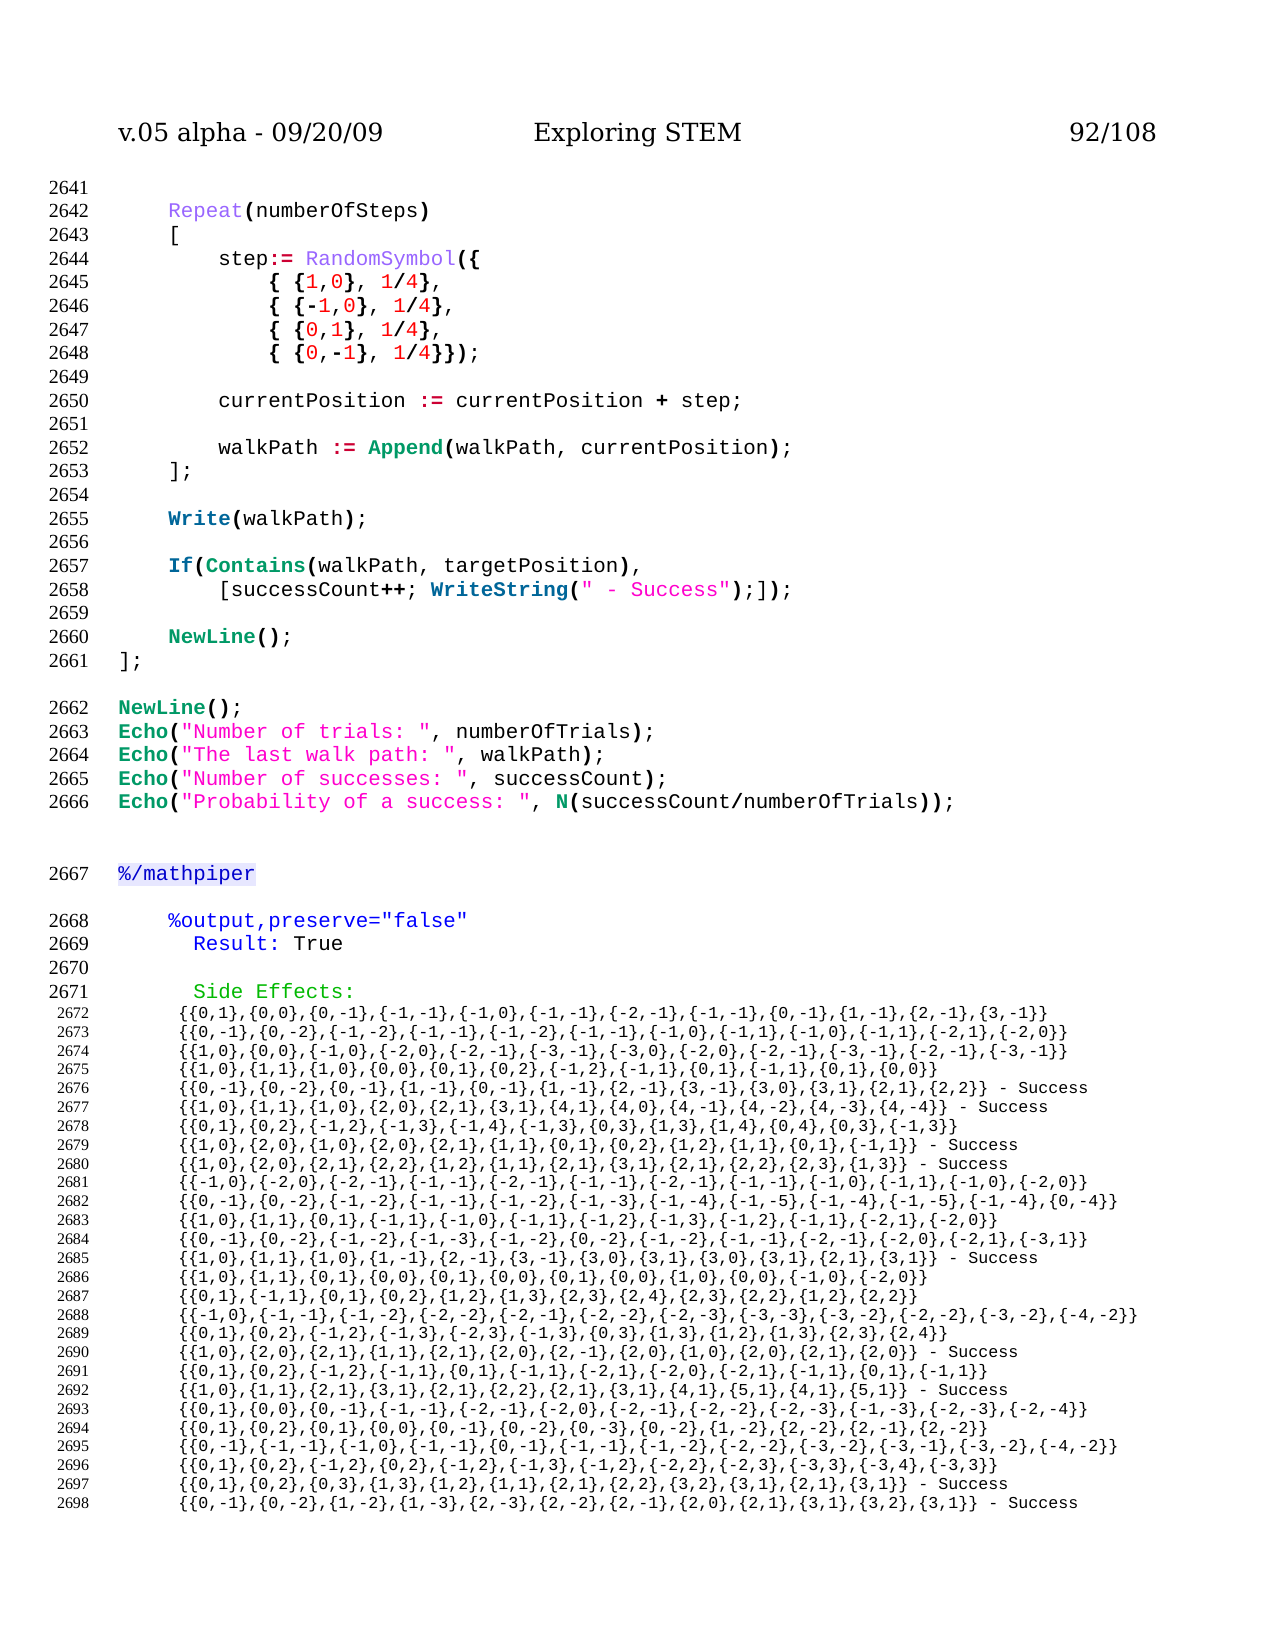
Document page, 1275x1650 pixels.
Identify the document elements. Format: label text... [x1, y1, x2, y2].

text {{0,-1},{0,-2},{-1,-2},{-1,-3},{-1,-2},{0,-2},{-1,-2},{-1,-1},{-2,-1},{-2,0},{-2,1},{-3,1}} [118, 1231, 1157, 1249]
text currentPosition := currentPosition + step; [118, 389, 1157, 413]
text walkPath := Append(walkPath, currentPosition); [118, 437, 1157, 461]
text Echo("The last walk path: ", walkPath); [118, 744, 1157, 768]
text step:= RandomSymbol({ [118, 248, 1157, 271]
text {{1,0},{1,1},{1,0},{2,0},{2,1},{3,1},{4,1},{4,0},{4,-1},{4,-2},{4,-3},{4,-4}} - Success [118, 1099, 1157, 1117]
text {{0,1},{0,2},{-1,2},{0,2},{-1,2},{-1,3},{-1,2},{-2,2},{-2,3},{-3,3},{-3,4},{-3,3}} [118, 1457, 1157, 1476]
text {{0,1},{0,0},{0,-1},{-1,-1},{-2,-1},{-2,0},{-2,-1},{-2,-2},{-2,-3},{-1,-3},{-2,-3},{-2,-4}} [118, 1400, 1157, 1419]
text {{1,0},{2,0},{1,0},{2,0},{2,1},{1,1},{0,1},{0,2},{1,2},{1,1},{0,1},{-1,1}} - Success [118, 1136, 1157, 1155]
text {{0,1},{-1,1},{0,1},{0,2},{1,2},{1,3},{2,3},{2,4},{2,3},{2,2},{1,2},{2,2}} [118, 1287, 1157, 1306]
text {{1,0},{1,1},{1,0},{0,0},{0,1},{0,2},{-1,2},{-1,1},{0,1},{-1,1},{0,1},{0,0}} [118, 1061, 1157, 1080]
text {{0,1},{0,2},{0,1},{0,0},{0,-1},{0,-2},{0,-3},{0,-2},{1,-2},{2,-2},{2,-1},{2,-2}} [118, 1419, 1157, 1438]
text Echo("Number of successes: ", successCount); [118, 768, 1157, 792]
text { {-1,0}, 1/4}, [118, 295, 1157, 319]
text {{1,0},{2,0},{2,1},{1,1},{2,1},{2,0},{2,-1},{2,0},{1,0},{2,0},{2,1},{2,0}} - Success [118, 1344, 1157, 1363]
text %/mathpiper [118, 862, 1157, 886]
text {{0,-1},{0,-2},{0,-1},{1,-1},{0,-1},{1,-1},{2,-1},{3,-1},{3,0},{3,1},{2,1},{2,2}} - Success [118, 1080, 1157, 1099]
text {{1,0},{2,0},{2,1},{2,2},{1,2},{1,1},{2,1},{3,1},{2,1},{2,2},{2,3},{1,3}} - Success [118, 1155, 1157, 1174]
text {{0,1},{0,0},{0,-1},{-1,-1},{-1,0},{-1,-1},{-2,-1},{-1,-1},{0,-1},{1,-1},{2,-1},{3,-1}} [118, 1004, 1157, 1023]
text %output,preserve="false" [118, 910, 1157, 933]
text Write(walkPath); [118, 508, 1157, 531]
text Repeat(numberOfSteps) [118, 200, 1157, 224]
text {{-1,0},{-1,-1},{-1,-2},{-2,-2},{-2,-1},{-2,-2},{-2,-3},{-3,-3},{-3,-2},{-2,-2},{-3,-2},{-4,-2}} [118, 1306, 1157, 1325]
text Echo("Probability of a success: ", N(successCount/numberOfTrials)); [118, 792, 1157, 815]
text [ [118, 224, 1157, 248]
text {{0,1},{0,2},{0,3},{1,3},{1,2},{1,1},{2,1},{2,2},{3,2},{3,1},{2,1},{3,1}} - Success [118, 1476, 1157, 1494]
text Result: True [118, 933, 1157, 957]
text {{1,0},{0,0},{-1,0},{-2,0},{-2,-1},{-3,-1},{-3,0},{-2,0},{-2,-1},{-3,-1},{-2,-1},{-3,-1}} [118, 1042, 1157, 1061]
text {{1,0},{1,1},{2,1},{3,1},{2,1},{2,2},{2,1},{3,1},{4,1},{5,1},{4,1},{5,1}} - Success [118, 1381, 1157, 1400]
text {{1,0},{1,1},{0,1},{0,0},{0,1},{0,0},{0,1},{0,0},{1,0},{0,0},{-1,0},{-2,0}} [118, 1268, 1157, 1287]
text {{-1,0},{-2,0},{-2,-1},{-1,-1},{-2,-1},{-1,-1},{-2,-1},{-1,-1},{-1,0},{-1,1},{-1,0},{-2,0}} [118, 1174, 1157, 1193]
text ]; [118, 461, 1157, 484]
text NewLine(); [118, 697, 1157, 721]
text ]; [118, 650, 1157, 673]
text { {0,-1}, 1/4}}); [118, 342, 1157, 366]
text { {1,0}, 1/4}, [118, 271, 1157, 295]
text { {0,1}, 1/4}, [118, 319, 1157, 342]
text NewLine(); [118, 626, 1157, 650]
text {{0,-1},{0,-2},{-1,-2},{-1,-1},{-1,-2},{-1,-3},{-1,-4},{-1,-5},{-1,-4},{-1,-5},{-1,-4},{0,-4}} [118, 1193, 1157, 1212]
text [successCount++; WriteString(" - Success");]); [118, 579, 1157, 602]
text {{0,-1},{0,-2},{1,-2},{1,-3},{2,-3},{2,-2},{2,-1},{2,0},{2,1},{3,1},{3,2},{3,1}} - Success [118, 1494, 1157, 1513]
text {{1,0},{1,1},{1,0},{1,-1},{2,-1},{3,-1},{3,0},{3,1},{3,0},{3,1},{2,1},{3,1}} - Success [118, 1249, 1157, 1268]
text {{0,1},{0,2},{-1,2},{-1,3},{-2,3},{-1,3},{0,3},{1,3},{1,2},{1,3},{2,3},{2,4}} [118, 1325, 1157, 1344]
text Side Effects: [118, 981, 1157, 1004]
text Echo("Number of trials: ", numberOfTrials); [118, 721, 1157, 744]
text {{0,1},{0,2},{-1,2},{-1,3},{-1,4},{-1,3},{0,3},{1,3},{1,4},{0,4},{0,3},{-1,3}} [118, 1117, 1157, 1136]
text {{1,0},{1,1},{0,1},{-1,1},{-1,0},{-1,1},{-1,2},{-1,3},{-1,2},{-1,1},{-2,1},{-2,0}} [118, 1212, 1157, 1231]
text If(Contains(walkPath, targetPosition), [118, 555, 1157, 579]
text {{0,-1},{0,-2},{-1,-2},{-1,-1},{-1,-2},{-1,-1},{-1,0},{-1,1},{-1,0},{-1,1},{-2,1},{-2,0}} [118, 1023, 1157, 1042]
text {{0,-1},{-1,-1},{-1,0},{-1,-1},{0,-1},{-1,-1},{-1,-2},{-2,-2},{-3,-2},{-3,-1},{-3,-2},{-4,-2}} [118, 1438, 1157, 1457]
text {{0,1},{0,2},{-1,2},{-1,1},{0,1},{-1,1},{-2,1},{-2,0},{-2,1},{-1,1},{0,1},{-1,1}} [118, 1363, 1157, 1381]
